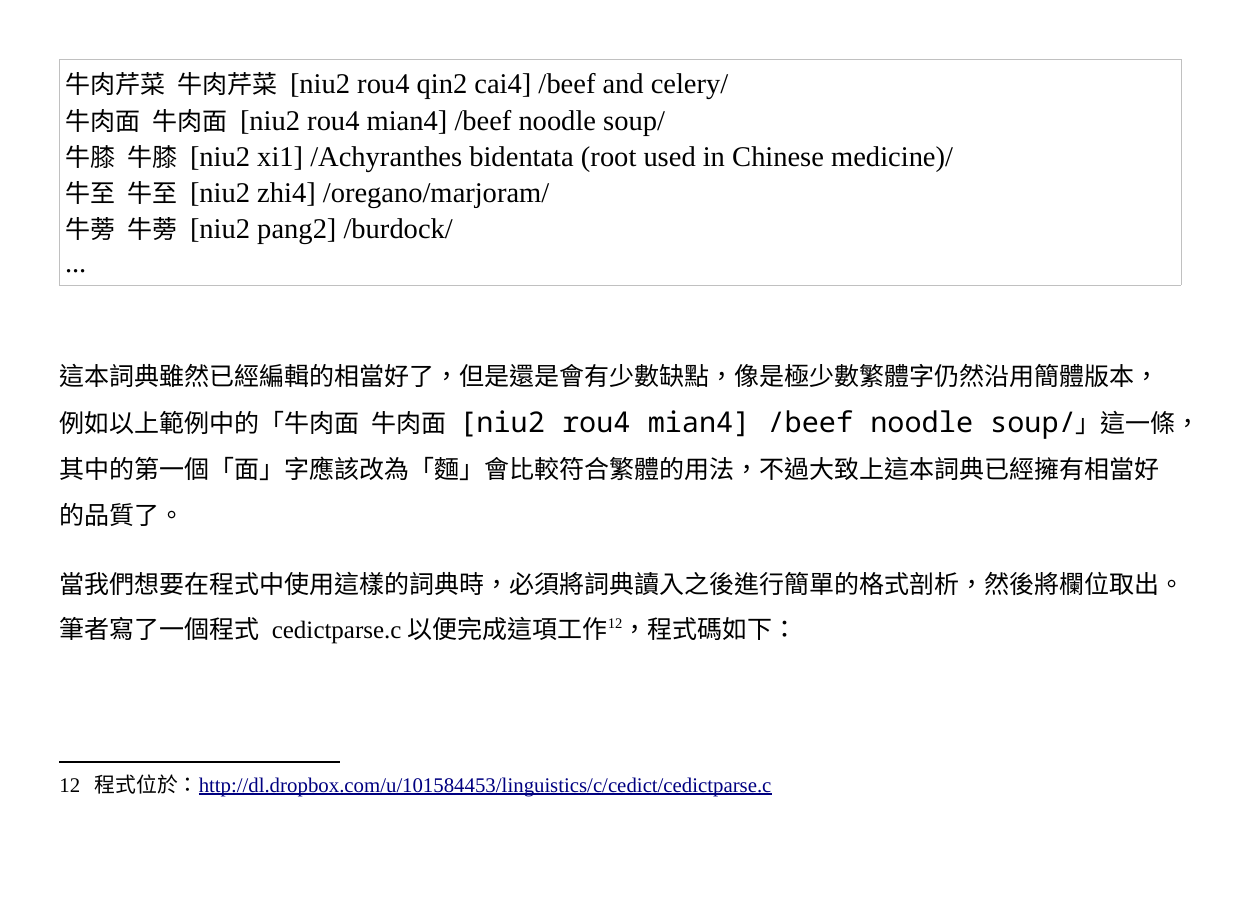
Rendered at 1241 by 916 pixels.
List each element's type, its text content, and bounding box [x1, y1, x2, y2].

text 這本詞典雖然已經編輯的相當好了，但是還是會有少數缺點，像是極少數繁體字仍然沿用簡體版本，例如以上範例中的「牛肉面 牛肉面 [niu2 rou4 mian4] /beef noodle soup/」這一條，其中的第一個「面」字應該改為「麵」會比較符合繁體的用法，不過大致上這本詞典已經擁有相當好的品質了。 [59, 356, 1181, 532]
text 當我們想要在程式中使用這樣的詞典時，必須將詞典讀入之後進行簡單的格式剖析，然後將欄位取出。筆者寫了一個程式 cedictparse.c 以便完成這項工作，程式碼如下： [59, 564, 1181, 646]
table_header 牛肉芹菜 牛肉芹菜 [niu2 rou4 qin2 cai4] /beef and celery/ 牛肉面 牛肉面 [niu2 rou4 mian4] /beef noodle soup/ 牛膝 牛膝 [niu2 xi1] /Achyranthes bidentata (root used in Chinese medicine)/ 牛至 牛至 [niu2 zhi4] /oregano/marjoram/ 牛蒡 牛蒡 [niu2 pang2] /burdock/ ... [60, 60, 1181, 285]
text 程式位於：http://dl.dropbox.com/u/101584453/linguistics/c/cedict/cedictparse.c [59, 768, 1181, 798]
